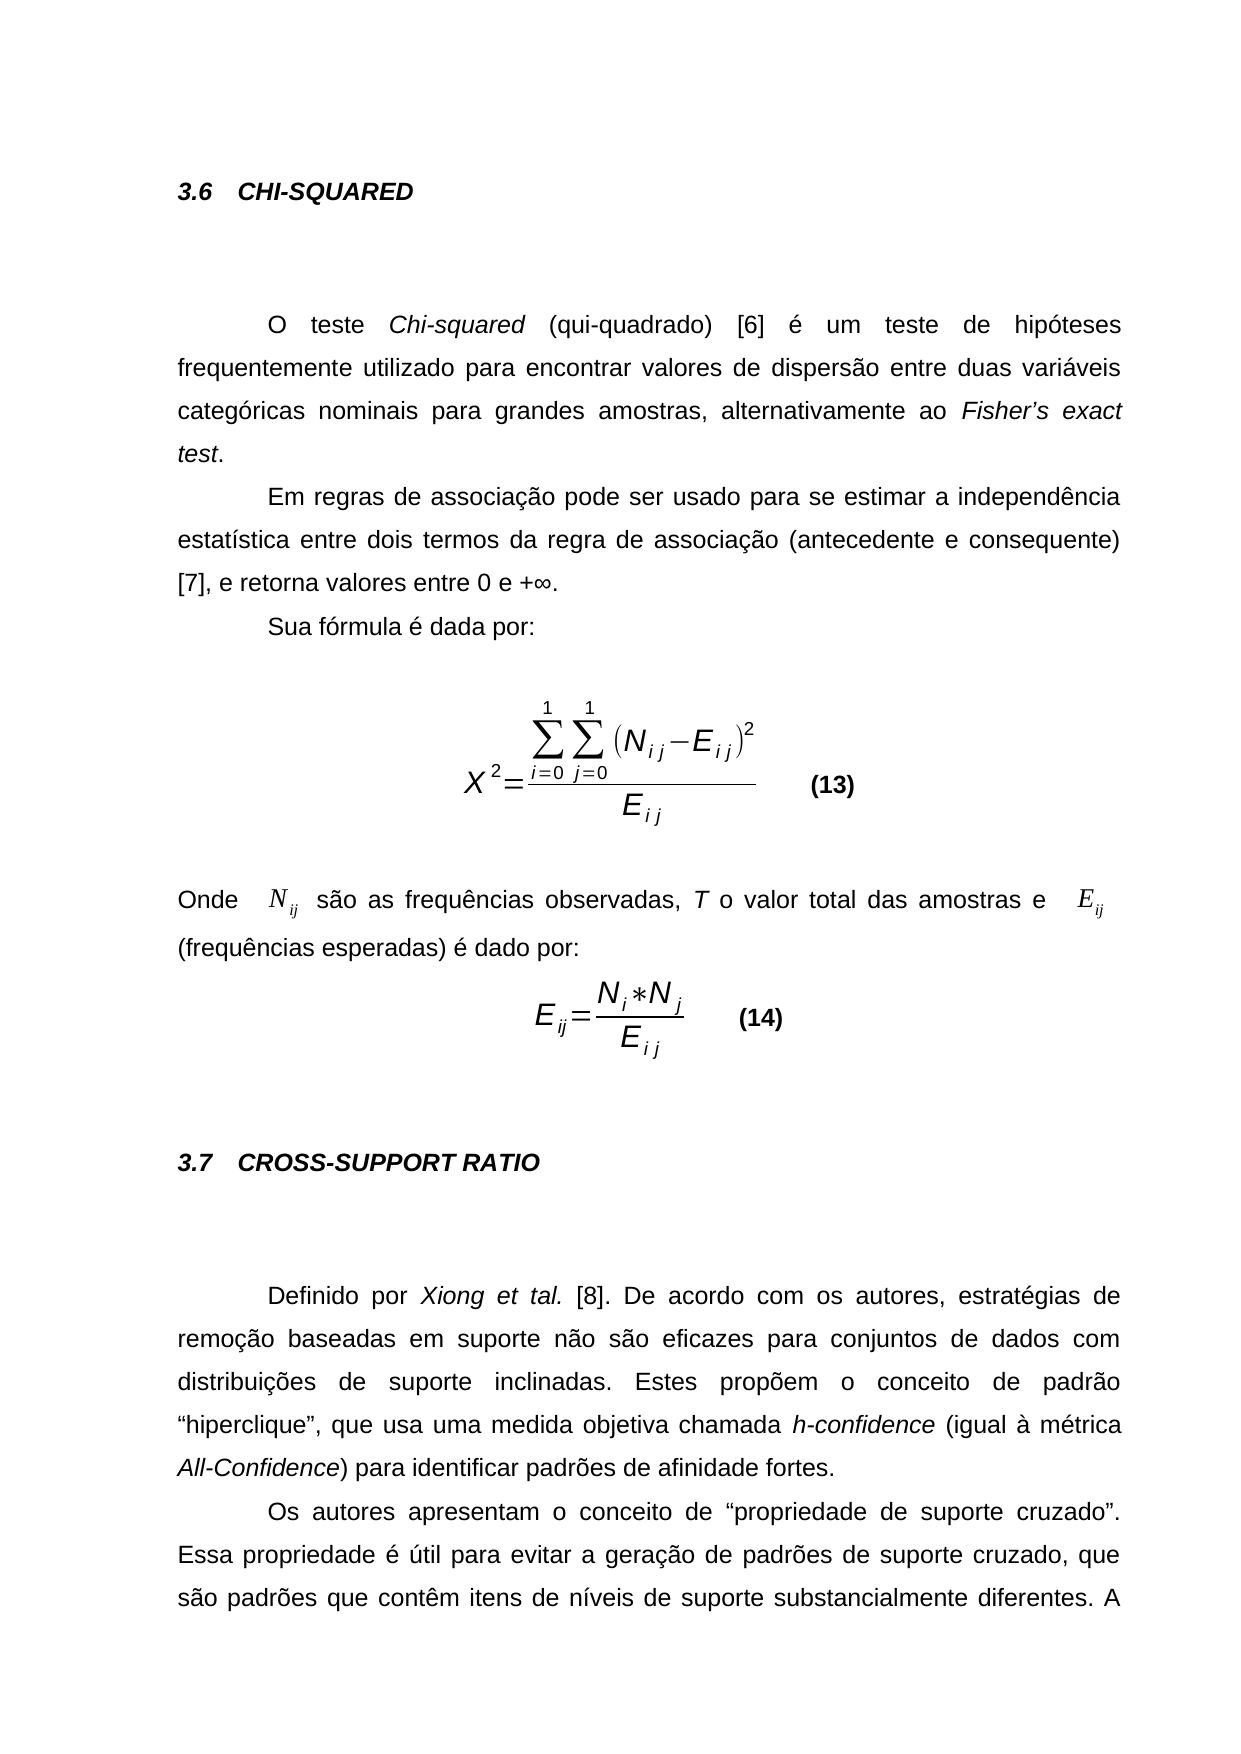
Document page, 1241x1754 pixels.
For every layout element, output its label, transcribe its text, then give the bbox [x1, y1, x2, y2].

text Os autores apresentam o conceito de “propriedade de suporte cruzado”. Essa propriedade é útil para evitar a geração de padrões de suporte cruzado, que são padrões que contêm itens de níveis de suporte substancialmente diferentes. A [177, 1496, 1122, 1611]
text Definido por Xiong et tal. [8]. De acordo com os autores, estratégias de remoção baseadas em suporte não são eficazes para conjuntos de dados com distribuições de suporte inclinadas. Estes propõem o conceito de padrão “hiperclique”, que usa uma medida objetiva chamada h-confidence (igual à métrica All-Confidence) para identificar padrões de afinidade fortes. [177, 1281, 1122, 1482]
text Sua fórmula é dada por: [177, 612, 1122, 640]
subtitle CROSS-SUPPORT RATIO [177, 1148, 1122, 1177]
text (14) [177, 976, 1122, 1059]
text (13) [177, 698, 1122, 827]
text Onde são as frequências observadas, T o valor total das amostras e (frequências esperadas) é dado por: [177, 884, 1122, 961]
subtitle CHI-SQUARED [177, 177, 1122, 206]
text O teste Chi-squared (qui-quadrado) [6] é um teste de hipóteses frequentemente utilizado para encontrar valores de dispersão entre duas variáveis categóricas nominais para grandes amostras, alternativamente ao Fisher’s exact test. [177, 310, 1122, 468]
text Em regras de associação pode ser usado para se estimar a independência estatística entre dois termos da regra de associação (antecedente e consequente) [7], e retorna valores entre 0 e +∞. [177, 482, 1122, 597]
